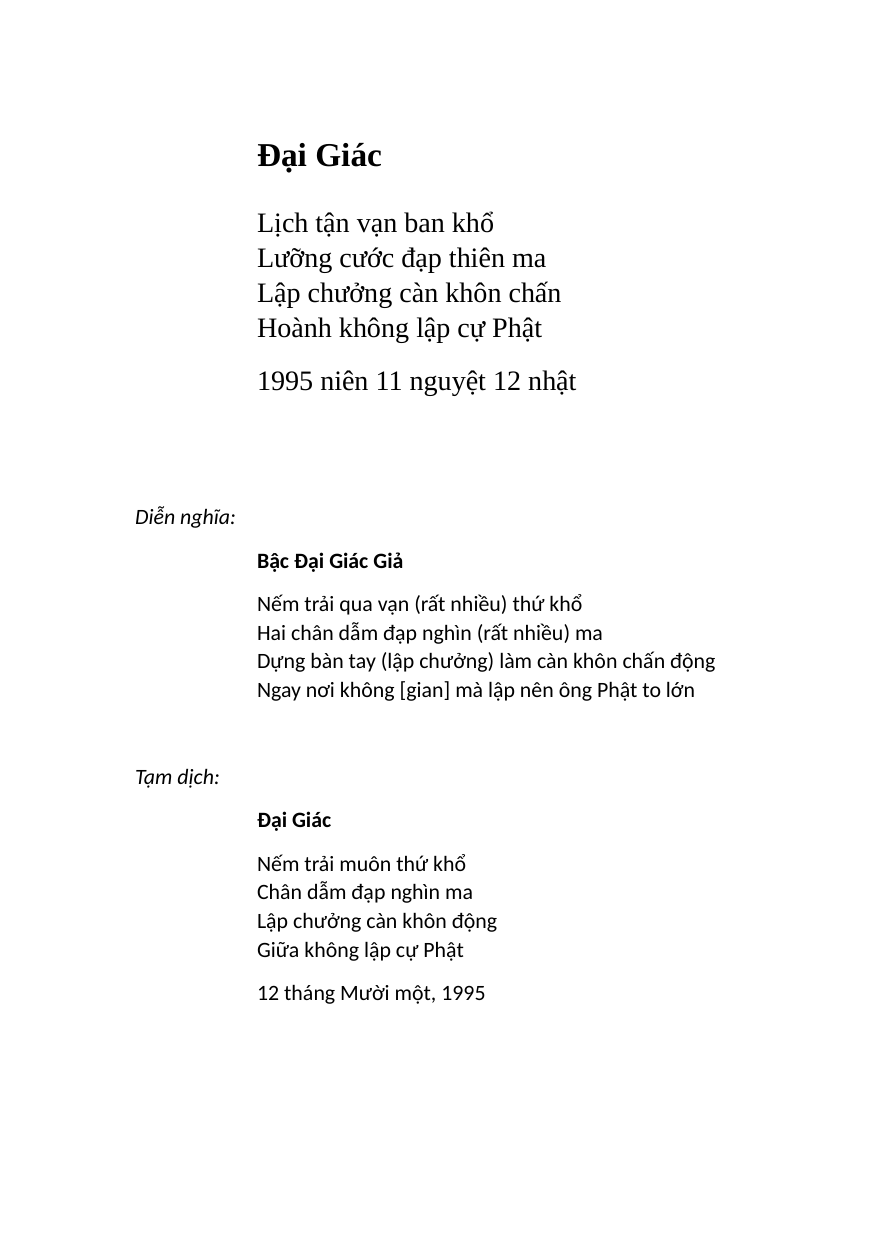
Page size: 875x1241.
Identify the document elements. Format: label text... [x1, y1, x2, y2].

subtitle Đại Giác [257, 135, 739, 173]
text Nếm trải qua vạn (rất nhiều) thứ khổ Hai chân dẫm đạp nghìn (rất nhiều) ma Dựng bàn tay (lập chưởng) làm càn khôn chấn động Ngay nơi không [gian] mà lập nên ông Phật to lớn [257, 590, 739, 703]
text Tạm dịch: [135, 763, 739, 790]
text Nếm trải muôn thứ khổ Chân dẫm đạp nghìn ma Lập chưởng càn khôn động Giữa không lập cự Phật [257, 850, 739, 963]
text 12 tháng Mười một, 1995 [257, 979, 739, 1006]
text Đại Giác [257, 806, 739, 833]
text Lịch tận vạn ban khổ Lưỡng cước đạp thiên ma Lập chưởng càn khôn chấn Hoành không lập cự Phật [257, 206, 739, 343]
text Bậc Đại Giác Giả [257, 547, 739, 573]
text Diễn nghĩa: [135, 503, 739, 530]
text 1995 niên 11 nguyệt 12 nhật [257, 364, 739, 396]
